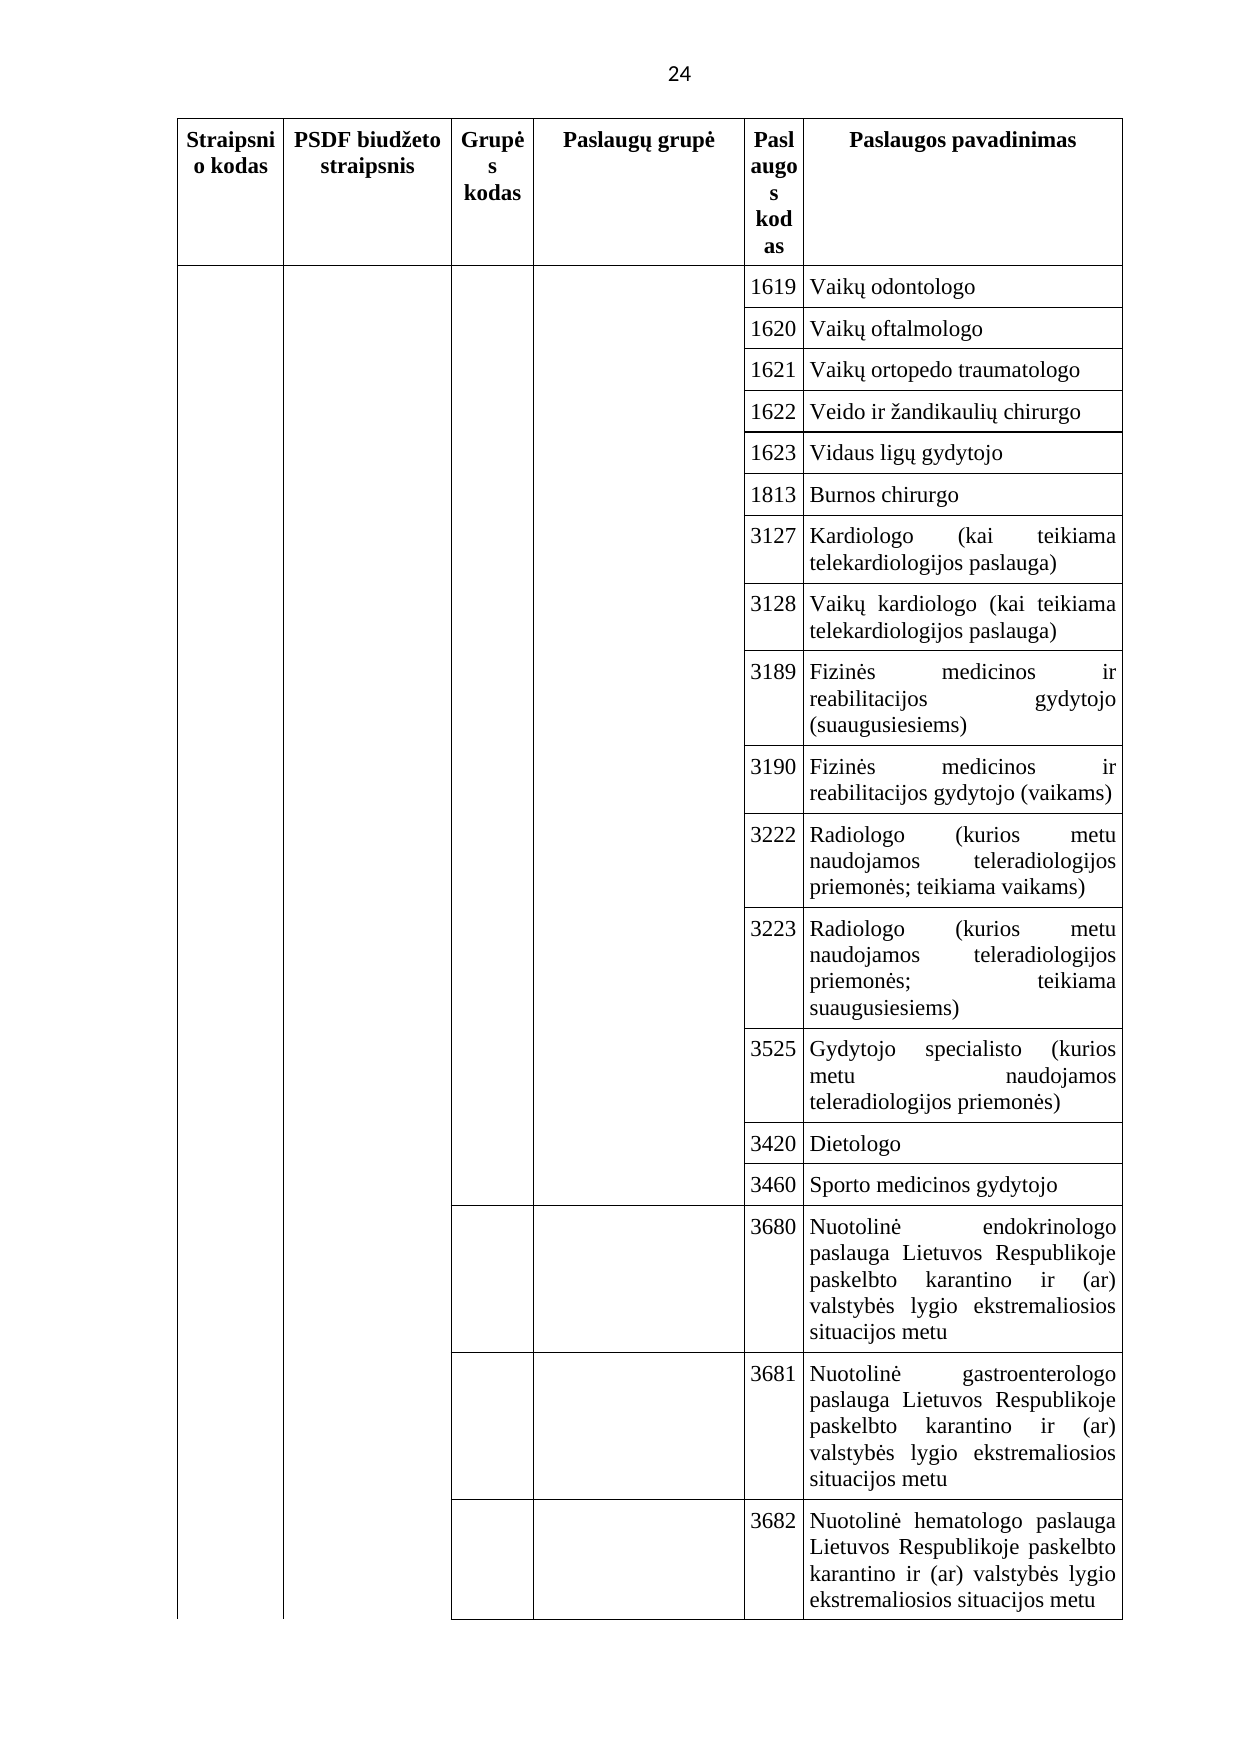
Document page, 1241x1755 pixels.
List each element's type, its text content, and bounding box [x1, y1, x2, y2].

table_cell [284, 745, 451, 812]
table_cell [452, 1163, 533, 1205]
table_cell [284, 1028, 451, 1122]
table_cell [178, 266, 283, 307]
table_cell [452, 650, 533, 744]
table_cell [284, 431, 451, 473]
table_cell Gydytojo specialisto (kurios metu naudojamos teleradiologijos priemonės) [804, 1029, 1122, 1122]
table_cell Vaikų odontologo [804, 266, 1122, 307]
table_cell [452, 473, 533, 514]
table_cell 3127 [745, 516, 803, 582]
table_cell [452, 1028, 533, 1122]
table_cell 1623 [745, 433, 803, 473]
table_cell [534, 266, 744, 307]
table_cell [178, 348, 283, 390]
table_cell 3222 [745, 814, 803, 907]
table_cell Vaikų oftalmologo [804, 308, 1122, 348]
table_cell [452, 266, 533, 307]
table_cell Fizinės medicinos ir reabilitacijos gydytojo (vaikams) [804, 746, 1122, 812]
table_cell Radiologo (kurios metu naudojamos teleradiologijos priemonės; teikiama suaugusiesiems) [804, 908, 1122, 1027]
table_cell 1622 [745, 391, 803, 431]
table_cell [534, 1206, 744, 1352]
table_cell [178, 813, 283, 907]
table_cell Vaikų kardiologo (kai teikiama telekardiologijos paslauga) [804, 584, 1122, 650]
table_cell [284, 390, 451, 431]
table_header PSDF biudžeto straipsnis [284, 119, 451, 265]
table_cell 3223 [745, 908, 803, 1027]
table_cell Veido ir žandikaulių chirurgo [804, 391, 1122, 431]
table_cell [178, 745, 283, 812]
table_cell [284, 1122, 451, 1163]
table_cell Kardiologo (kai teikiama telekardiologijos paslauga) [804, 516, 1122, 582]
table_cell [534, 1353, 744, 1499]
table_cell Burnos chirurgo [804, 474, 1122, 514]
table_cell [452, 1122, 533, 1163]
table_cell 3420 [745, 1123, 803, 1163]
table_cell Nuotolinė hematologo paslauga Lietuvos Respublikoje paskelbto karantino ir (ar) valstybės lygio ekstremaliosios situacijos metu [804, 1500, 1122, 1619]
table_cell [534, 1500, 744, 1619]
table_cell [452, 1500, 533, 1619]
table_cell [452, 390, 533, 431]
table_cell [178, 1352, 283, 1499]
table_cell 3128 [745, 584, 803, 650]
table_header Paslaugos kodas [745, 119, 803, 265]
table_cell [284, 1163, 451, 1205]
table_cell [178, 1163, 283, 1205]
table_cell [534, 515, 744, 582]
table_cell [178, 907, 283, 1027]
table_cell [452, 1353, 533, 1499]
table_cell [178, 583, 283, 650]
table_cell 1620 [745, 308, 803, 348]
table_cell [452, 583, 533, 650]
table_cell Nuotolinė gastroenterologo paslauga Lietuvos Respublikoje paskelbto karantino ir (ar) valstybės lygio ekstremaliosios situacijos metu [804, 1353, 1122, 1499]
table_cell 1621 [745, 349, 803, 390]
table_cell 3682 [745, 1500, 803, 1619]
table_cell [284, 348, 451, 390]
table_cell [534, 745, 744, 812]
table_cell [178, 390, 283, 431]
table_cell [284, 473, 451, 514]
table_cell [534, 907, 744, 1027]
table_cell [284, 266, 451, 307]
table_cell 3190 [745, 746, 803, 812]
table_cell 1619 [745, 266, 803, 307]
table_cell [534, 650, 744, 744]
table_cell [534, 348, 744, 390]
table_cell [284, 515, 451, 582]
table_cell Dietologo [804, 1123, 1122, 1163]
table_cell [284, 307, 451, 348]
table_cell [178, 1028, 283, 1122]
table_cell [178, 1499, 283, 1619]
table_cell [534, 1028, 744, 1122]
table_cell Vidaus ligų gydytojo [804, 433, 1122, 473]
table_cell [534, 1122, 744, 1163]
table_cell Sporto medicinos gydytojo [804, 1164, 1122, 1205]
table_cell [534, 583, 744, 650]
table_cell [452, 813, 533, 907]
table_header Grupės kodas [452, 119, 533, 265]
table_cell [534, 813, 744, 907]
table_cell [284, 1352, 451, 1499]
table_cell [452, 515, 533, 582]
table_cell [178, 431, 283, 473]
table_header Straipsnio kodas [178, 119, 283, 265]
table_cell 3460 [745, 1164, 803, 1205]
table_cell 3680 [745, 1206, 803, 1352]
table_cell [284, 1205, 451, 1352]
table_cell [534, 431, 744, 473]
table_cell [178, 1122, 283, 1163]
table_header Paslaugos pavadinimas [804, 119, 1122, 265]
table_cell Fizinės medicinos ir reabilitacijos gydytojo (suaugusiesiems) [804, 651, 1122, 744]
table_cell [178, 307, 283, 348]
table_cell [284, 907, 451, 1027]
table_cell [284, 813, 451, 907]
table_cell [178, 473, 283, 514]
table_cell [534, 1163, 744, 1205]
table_cell 3525 [745, 1029, 803, 1122]
table_cell Nuotolinė endokrinologo paslauga Lietuvos Respublikoje paskelbto karantino ir (ar) valstybės lygio ekstremaliosios situacijos metu [804, 1206, 1122, 1352]
table_cell 1813 [745, 474, 803, 514]
table_cell Vaikų ortopedo traumatologo [804, 349, 1122, 390]
table_cell [452, 348, 533, 390]
table_cell [178, 650, 283, 744]
table_cell 3681 [745, 1353, 803, 1499]
table_cell [452, 307, 533, 348]
table_cell Radiologo (kurios metu naudojamos teleradiologijos priemonės; teikiama vaikams) [804, 814, 1122, 907]
table_cell [284, 650, 451, 744]
table_cell 3189 [745, 651, 803, 744]
table_cell [452, 745, 533, 812]
table_cell [452, 907, 533, 1027]
table_cell [452, 431, 533, 473]
table_cell [178, 515, 283, 582]
table_cell [178, 1205, 283, 1352]
table_cell [284, 583, 451, 650]
table_cell [284, 1499, 451, 1619]
table_cell [534, 473, 744, 514]
table_header Paslaugų grupė [534, 119, 744, 265]
table_cell [452, 1206, 533, 1352]
table_cell [534, 307, 744, 348]
table_cell [534, 390, 744, 431]
